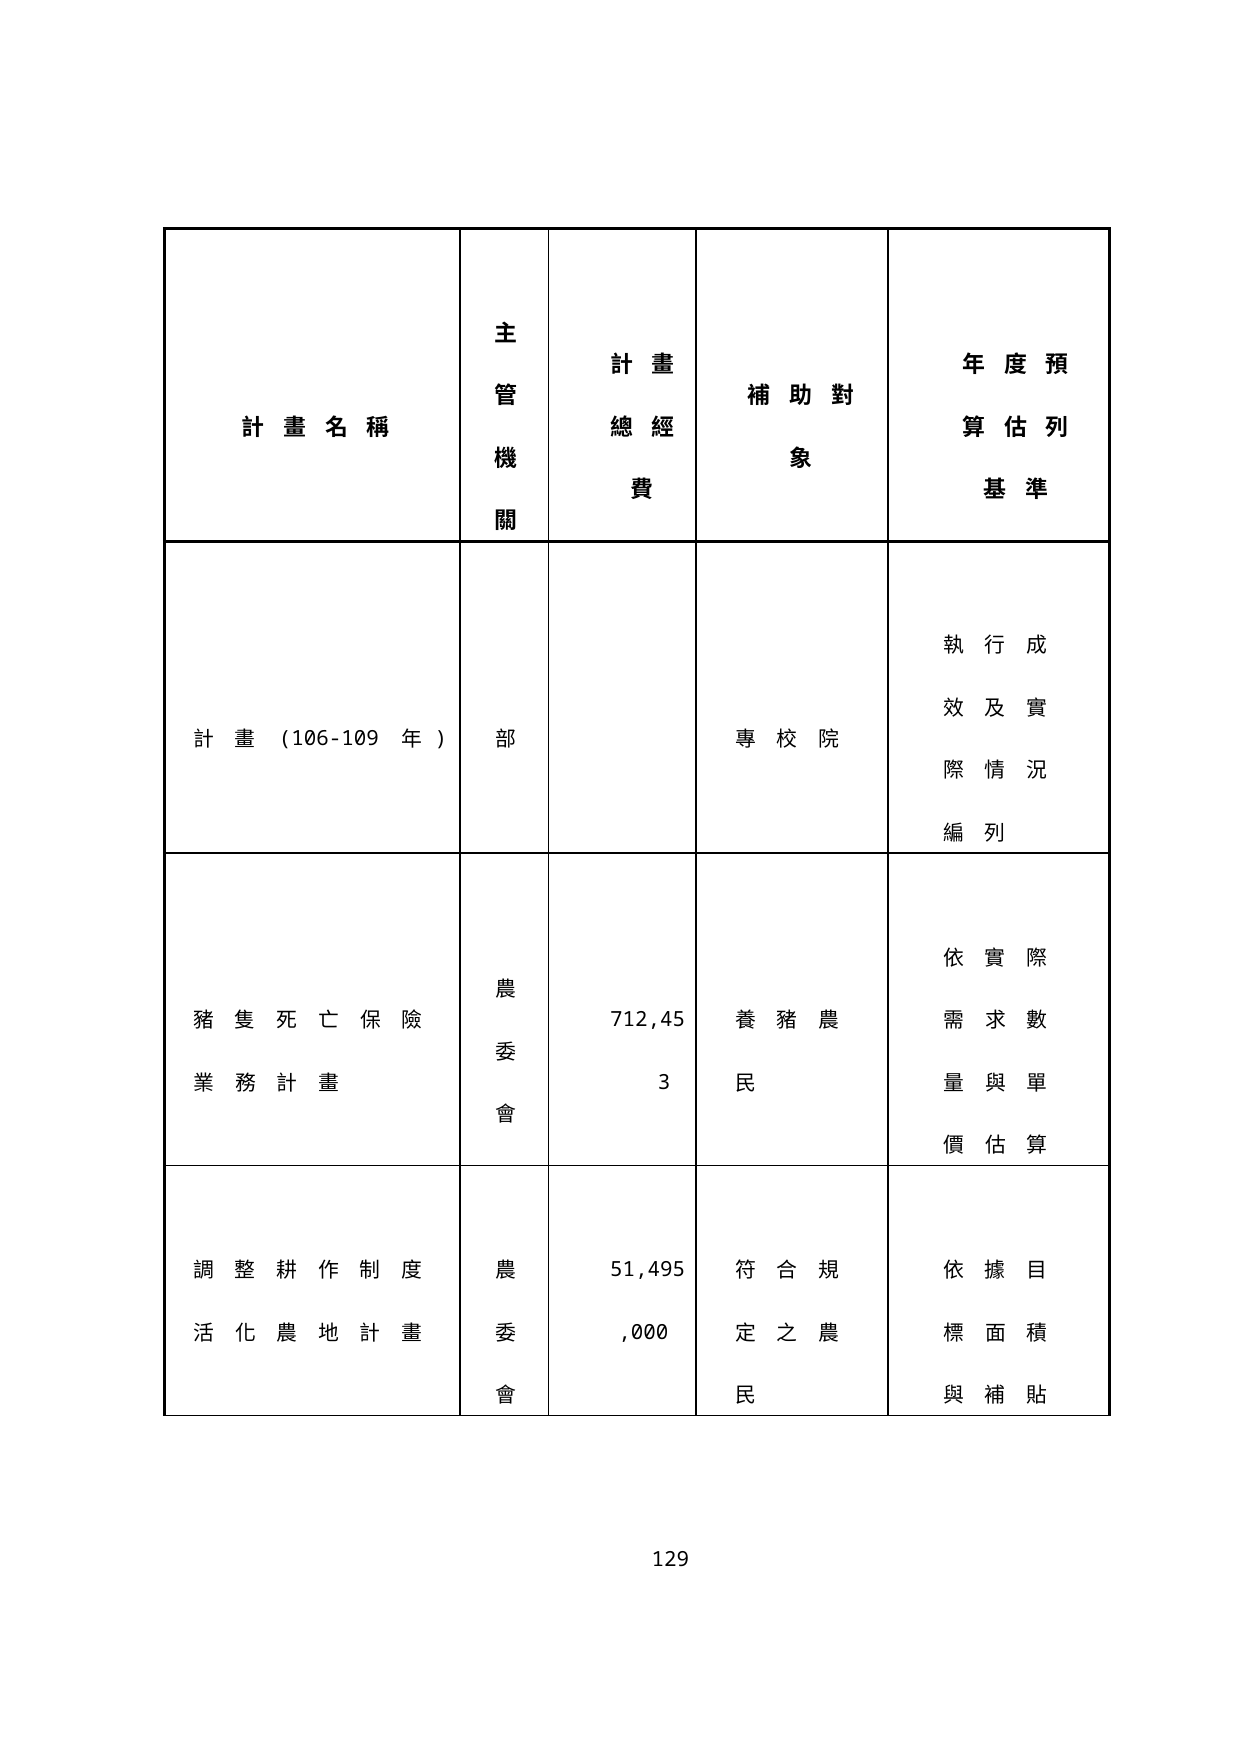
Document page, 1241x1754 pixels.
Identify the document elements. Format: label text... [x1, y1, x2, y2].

table_cell 依據目標面積與補貼 [889, 1166, 1108, 1415]
table_cell 部 [461, 543, 548, 852]
table_cell 豬隻死亡保險業務計畫 [166, 854, 459, 1165]
table_cell 依實際需求數量與單價估算 [889, 854, 1108, 1165]
table_cell 農委會 [461, 1166, 548, 1415]
table_header 年度預算估列基準 [889, 230, 1108, 540]
table_cell 51,495,000 [549, 1166, 695, 1415]
table_header 補助對象 [697, 230, 887, 540]
table_cell 執行成效及實際情況編列 [889, 543, 1108, 852]
table_cell 計畫(106-109年) [166, 543, 459, 852]
table_cell 712,453 [549, 854, 695, 1165]
table_cell 農委會 [461, 854, 548, 1165]
table_cell [549, 543, 695, 852]
table_header 計畫總經費 [549, 230, 695, 540]
table_header 主管機關 [461, 230, 548, 540]
table_cell 養豬農民 [697, 854, 887, 1165]
table_header 計畫名稱 [166, 230, 459, 540]
table_cell 符合規定之農民 [697, 1166, 887, 1415]
table_cell 專校院 [697, 543, 887, 852]
table_cell 調整耕作制度活化農地計畫 [166, 1166, 459, 1415]
